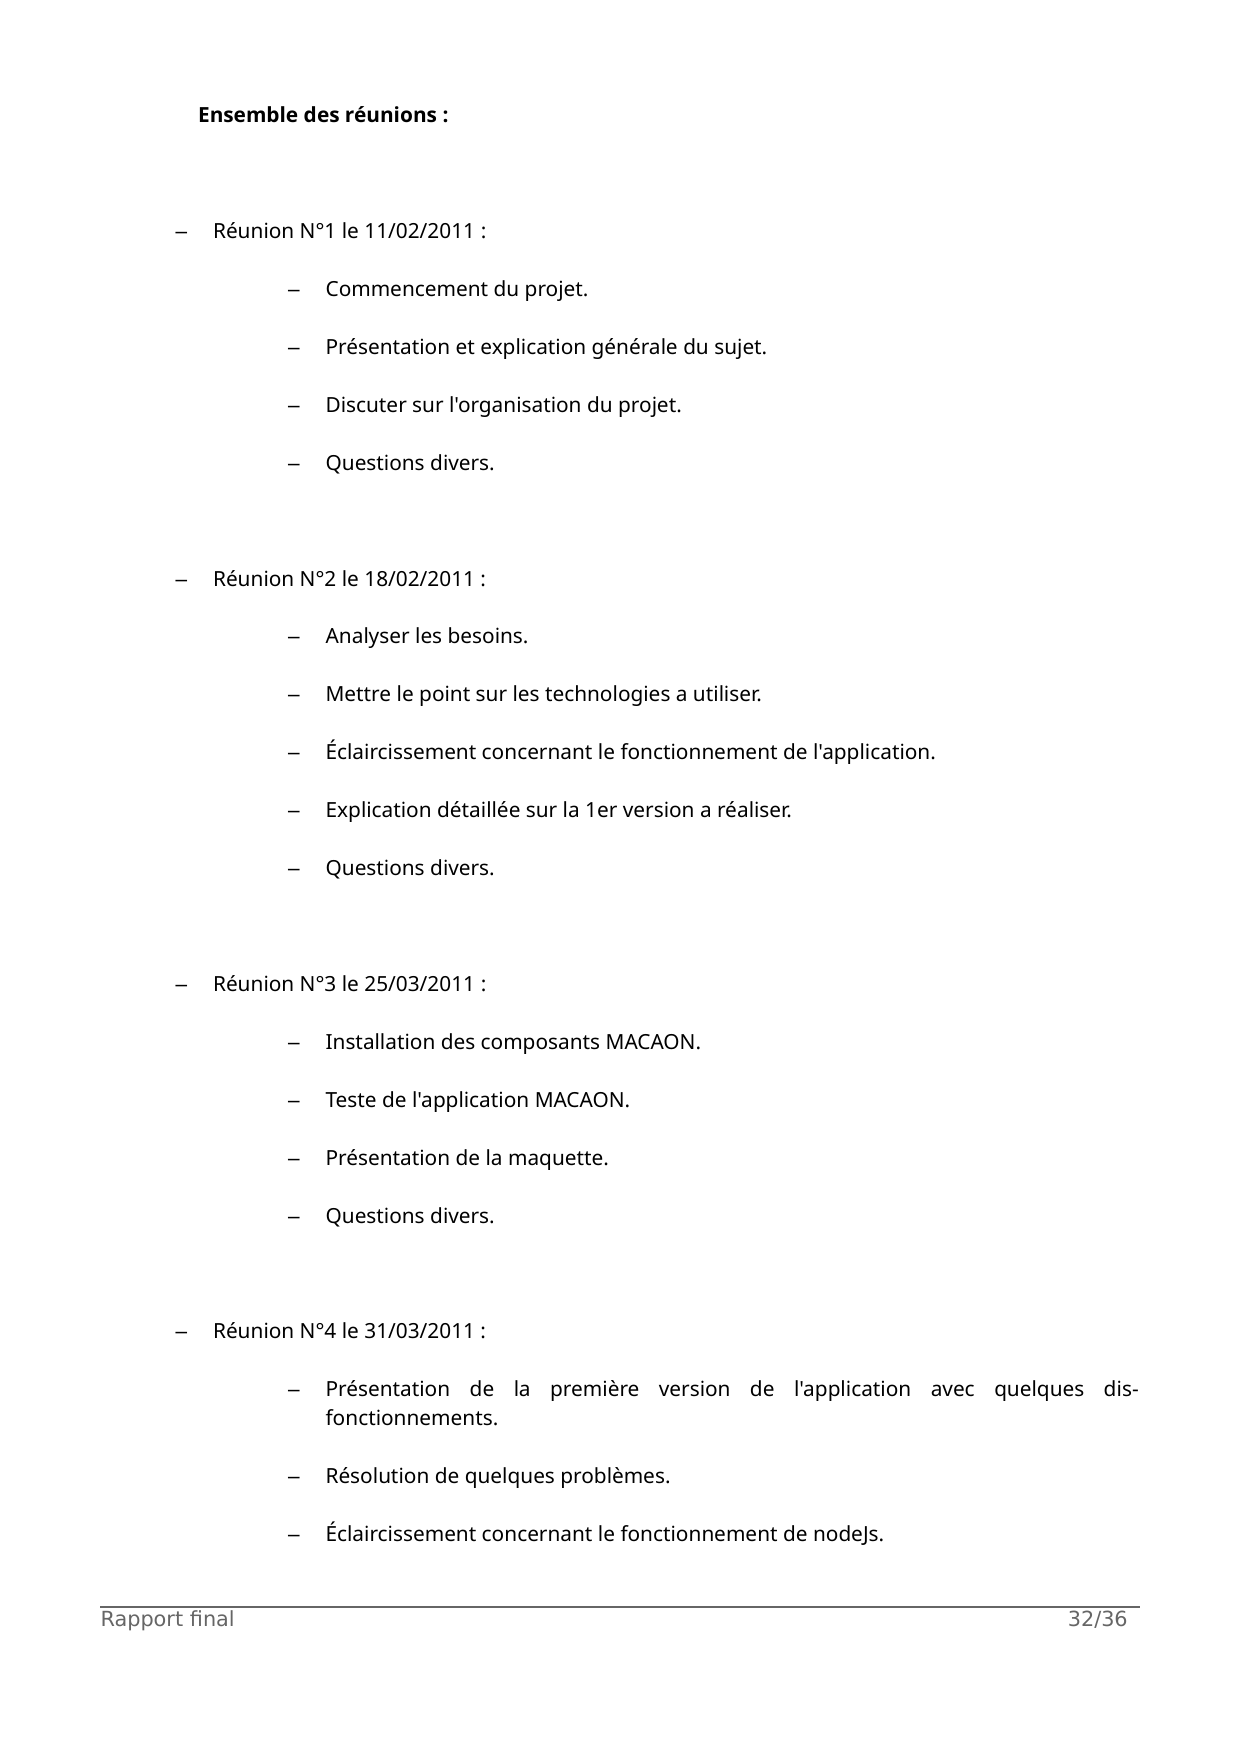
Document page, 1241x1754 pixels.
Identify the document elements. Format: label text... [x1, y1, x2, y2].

list Questions divers. [288, 853, 1140, 882]
list Commencement du projet. [288, 274, 1140, 303]
list Teste de l'application MACAON. [288, 1085, 1140, 1113]
list Mettre le point sur les technologies a utiliser. [288, 679, 1140, 708]
text Ensemble des réunions : [124, 100, 1116, 129]
list Analyser les besoins. [288, 622, 1140, 650]
list Présentation de la première version de l'application avec quelques dis-fonctionnements. [288, 1374, 1140, 1431]
list Réunion N°1 le 11/02/2011 : [175, 216, 1140, 245]
list Résolution de quelques problèmes. [288, 1461, 1140, 1489]
list Installation des composants MACAON. [288, 1027, 1140, 1056]
list Présentation de la maquette. [288, 1143, 1140, 1171]
list Explication détaillée sur la 1er version a réaliser. [288, 795, 1140, 824]
list Réunion N°2 le 18/02/2011 : [175, 564, 1140, 592]
list Éclaircissement concernant le fonctionnement de nodeJs. [288, 1519, 1140, 1547]
list Réunion N°3 le 25/03/2011 : [175, 969, 1140, 998]
list Présentation et explication générale du sujet. [288, 332, 1140, 361]
list Réunion N°4 le 31/03/2011 : [175, 1317, 1140, 1345]
list Questions divers. [288, 1201, 1140, 1229]
list Éclaircissement concernant le fonctionnement de l'application. [288, 737, 1140, 766]
list Discuter sur l'organisation du projet. [288, 390, 1140, 418]
list Questions divers. [288, 448, 1140, 476]
